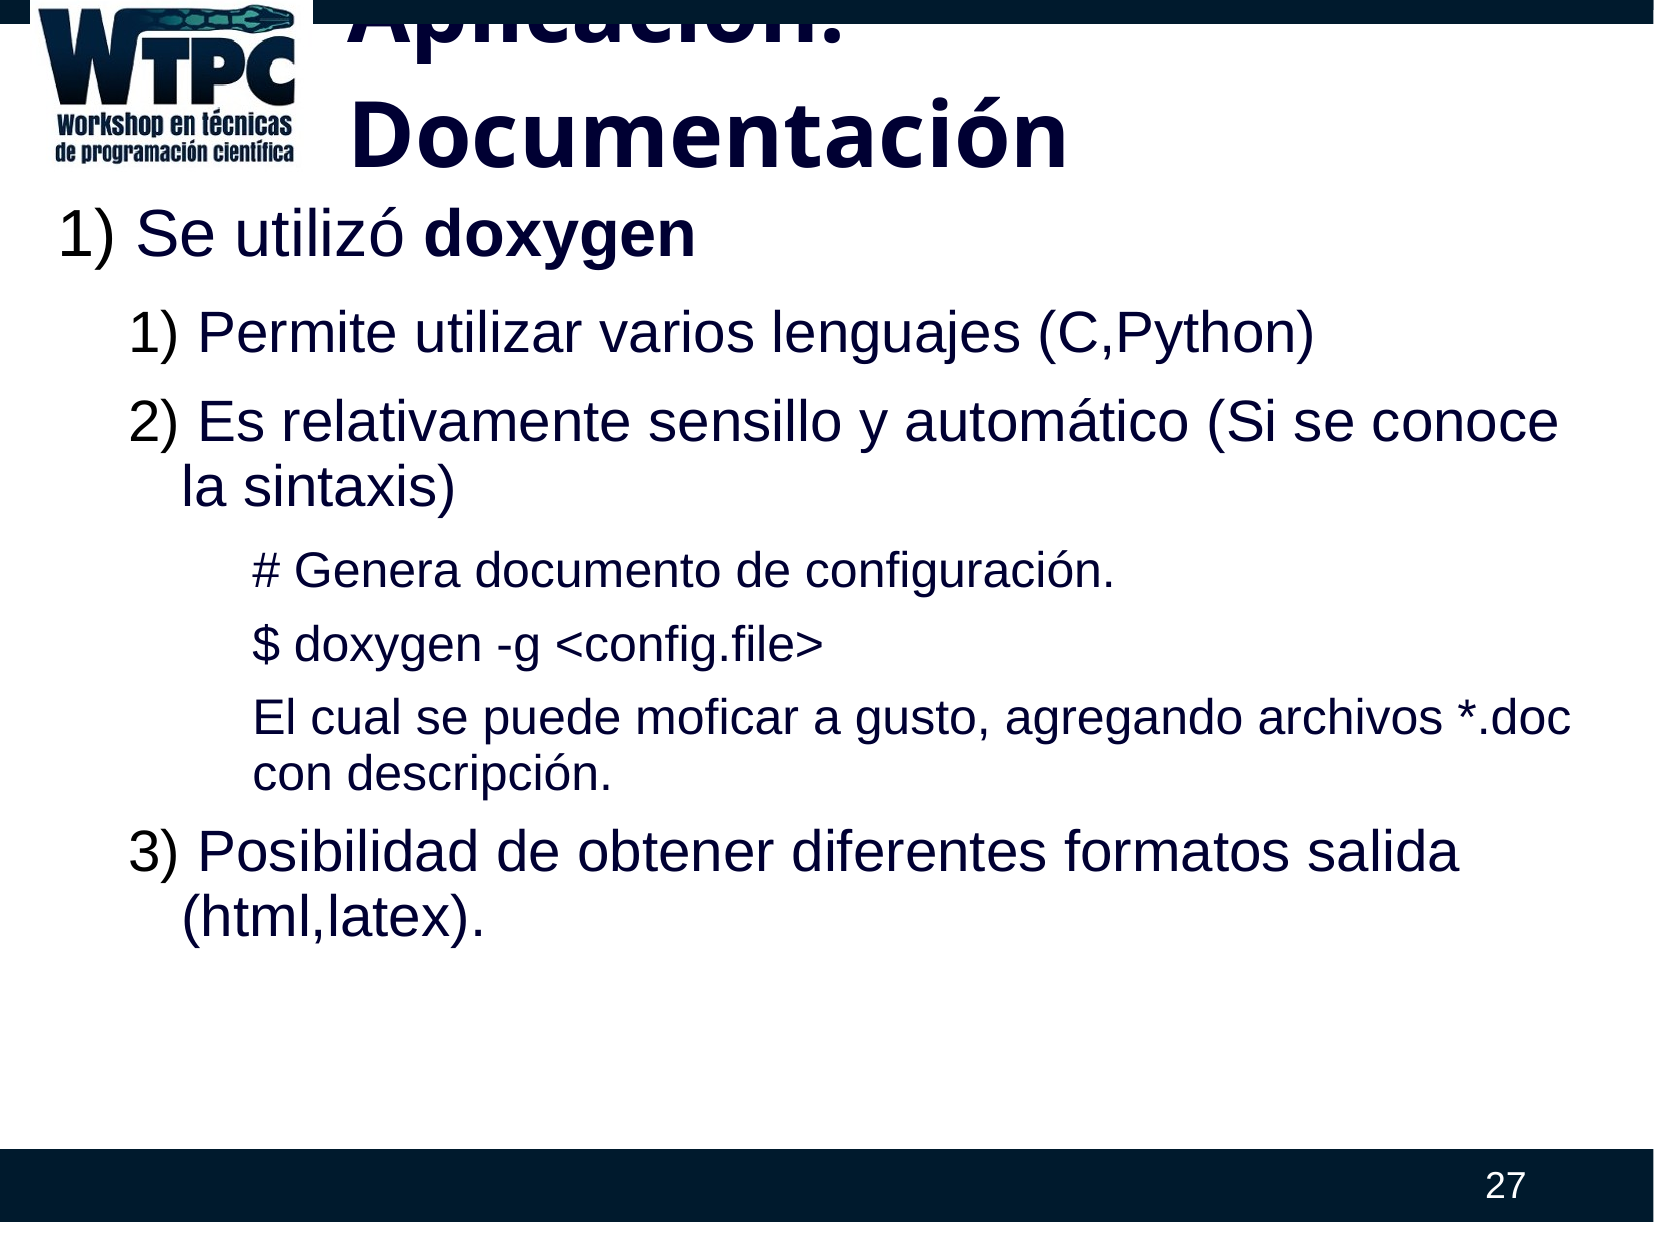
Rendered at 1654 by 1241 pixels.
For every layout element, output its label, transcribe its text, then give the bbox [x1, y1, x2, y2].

text_box [1470, 1156, 1654, 1228]
picture [0, 0, 1654, 175]
list Se utilizó doxygen Permite utilizar varios lenguajes (C,Python) Es relativamente sensillo y automático (Si se conoce la sintaxis) # Genera documento de configuración. $ doxygen -g <config.file> El cual se puede moficar a gusto, agregando archivos *.doc con descripción. Posibilidad de obtener diferentes formatos salida (html,latex). [39, 195, 1617, 1106]
title Aplicacion: Documentación [347, 24, 1569, 125]
picture [0, 1149, 1654, 1223]
